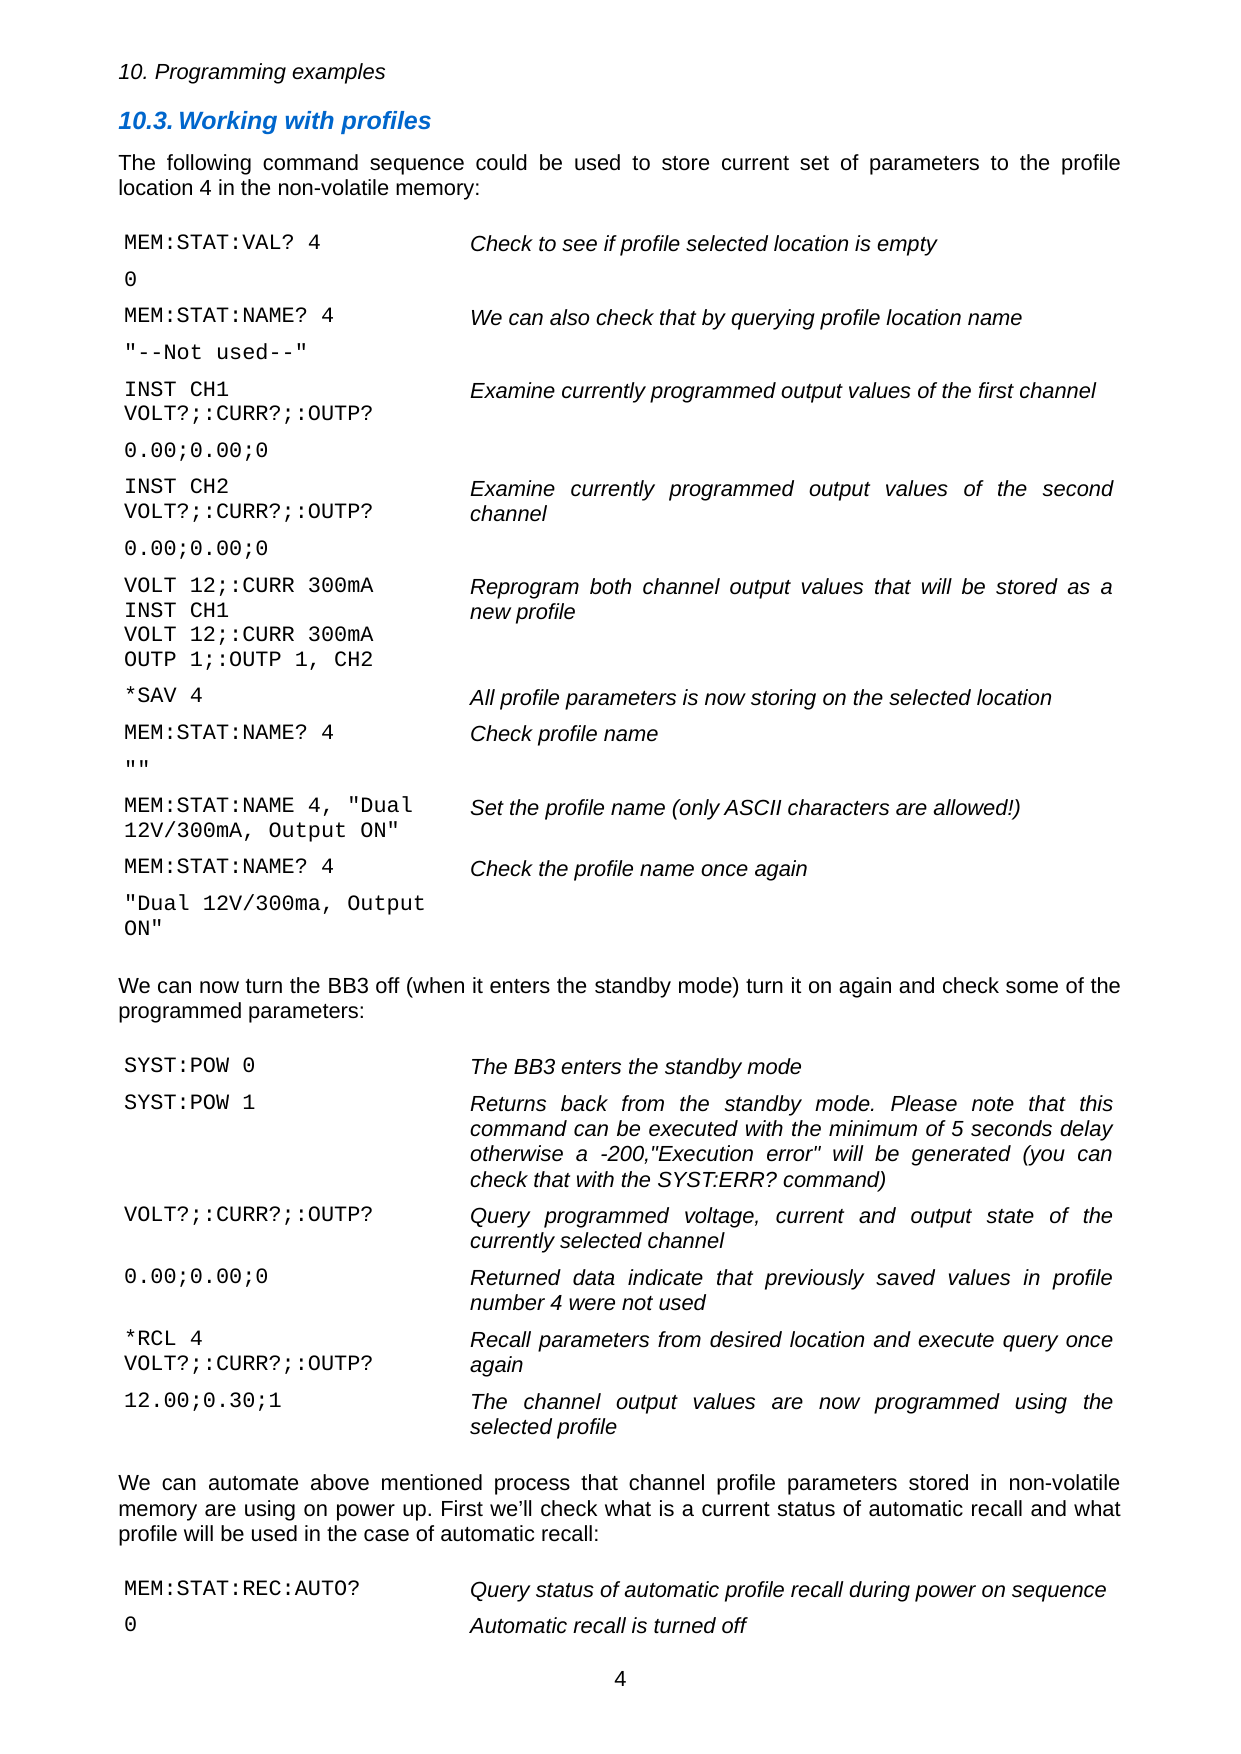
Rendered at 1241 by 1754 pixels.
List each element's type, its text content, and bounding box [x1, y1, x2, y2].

table_cell [464, 262, 1122, 299]
table_cell Examine currently programmed output values of the first channel [464, 372, 1122, 433]
table_cell MEM:STAT:NAME? 4 [118, 299, 464, 335]
table_cell All profile parameters is now storing on the selected location [464, 679, 1122, 716]
subtitle Working with profiles [118, 106, 1122, 135]
table_cell Check the profile name once again [464, 850, 1122, 887]
table_cell Reprogram both channel output values that will be stored as a new profile [464, 568, 1122, 679]
table_cell Check profile name [464, 716, 1122, 752]
table_cell MEM:STAT:NAME? 4 [118, 850, 464, 887]
table_cell 0 [118, 262, 464, 299]
table_cell Set the profile name (only ASCII characters are allowed!) [464, 789, 1122, 850]
table_cell INST CH2 VOLT?;:CURR?;:OUTP? [118, 470, 464, 532]
table_cell *SAV 4 [118, 679, 464, 716]
table_cell 0 [118, 1608, 464, 1644]
table_cell 0.00;0.00;0 [118, 532, 464, 568]
table_cell SYST:POW 1 [118, 1085, 464, 1197]
table_header Check to see if profile selected location is empty [464, 225, 1122, 262]
table_header SYST:POW 0 [118, 1049, 464, 1085]
table_cell We can also check that by querying profile location name [464, 299, 1122, 335]
table_cell 0.00;0.00;0 [118, 1259, 464, 1321]
table_cell Returns back from the standby mode. Please note that this command can be executed with the minimum of 5 seconds delay otherwise a -200,"Execution error" will be generated (you can check that with the SYST:ERR? command) [464, 1085, 1122, 1197]
table_cell VOLT 12;:CURR 300mA INST CH1 VOLT 12;:CURR 300mA OUTP 1;:OUTP 1, CH2 [118, 568, 464, 679]
table_cell [464, 887, 1122, 948]
table_cell "--Not used--" [118, 335, 464, 372]
table_cell "Dual 12V/300ma, Output ON" [118, 887, 464, 948]
table_cell INST CH1 VOLT?;:CURR?;:OUTP? [118, 372, 464, 433]
text We can now turn the BB3 off (when it enters the standby mode) turn it on again and check some of the programmed parameters: [118, 973, 1122, 1023]
table_cell Returned data indicate that previously saved values in profile number 4 were not used [464, 1259, 1122, 1321]
table_cell Automatic recall is turned off [464, 1608, 1122, 1644]
table_cell VOLT?;:CURR?;:OUTP? [118, 1198, 464, 1259]
table_cell [464, 335, 1122, 372]
table_cell *RCL 4 VOLT?;:CURR?;:OUTP? [118, 1321, 464, 1383]
table_cell 0.00;0.00;0 [118, 433, 464, 470]
table_cell [464, 433, 1122, 470]
table_cell Query programmed voltage, current and output state of the currently selected channel [464, 1198, 1122, 1259]
table_cell 12.00;0.30;1 [118, 1383, 464, 1445]
table_cell [464, 752, 1122, 789]
table_cell "" [118, 752, 464, 789]
table_cell Examine currently programmed output values of the second channel [464, 470, 1122, 532]
table_header MEM:STAT:REC:AUTO? [118, 1571, 464, 1608]
table_cell The channel output values are now programmed using the selected profile [464, 1383, 1122, 1445]
table_cell Recall parameters from desired location and execute query once again [464, 1321, 1122, 1383]
table_header The BB3 enters the standby mode [464, 1049, 1122, 1085]
table_cell MEM:STAT:NAME? 4 [118, 716, 464, 752]
table_header MEM:STAT:VAL? 4 [118, 225, 464, 262]
text We can automate above mentioned process that channel profile parameters stored in non-volatile memory are using on power up. First we’ll check what is a current status of automatic recall and what profile will be used in the case of automatic recall: [118, 1470, 1122, 1546]
table_header Query status of automatic profile recall during power on sequence [464, 1571, 1122, 1608]
text The following command sequence could be used to store current set of parameters to the profile location 4 in the non-volatile memory: [118, 150, 1122, 200]
table_cell [464, 532, 1122, 568]
table_cell MEM:STAT:NAME 4, "Dual 12V/300mA, Output ON" [118, 789, 464, 850]
